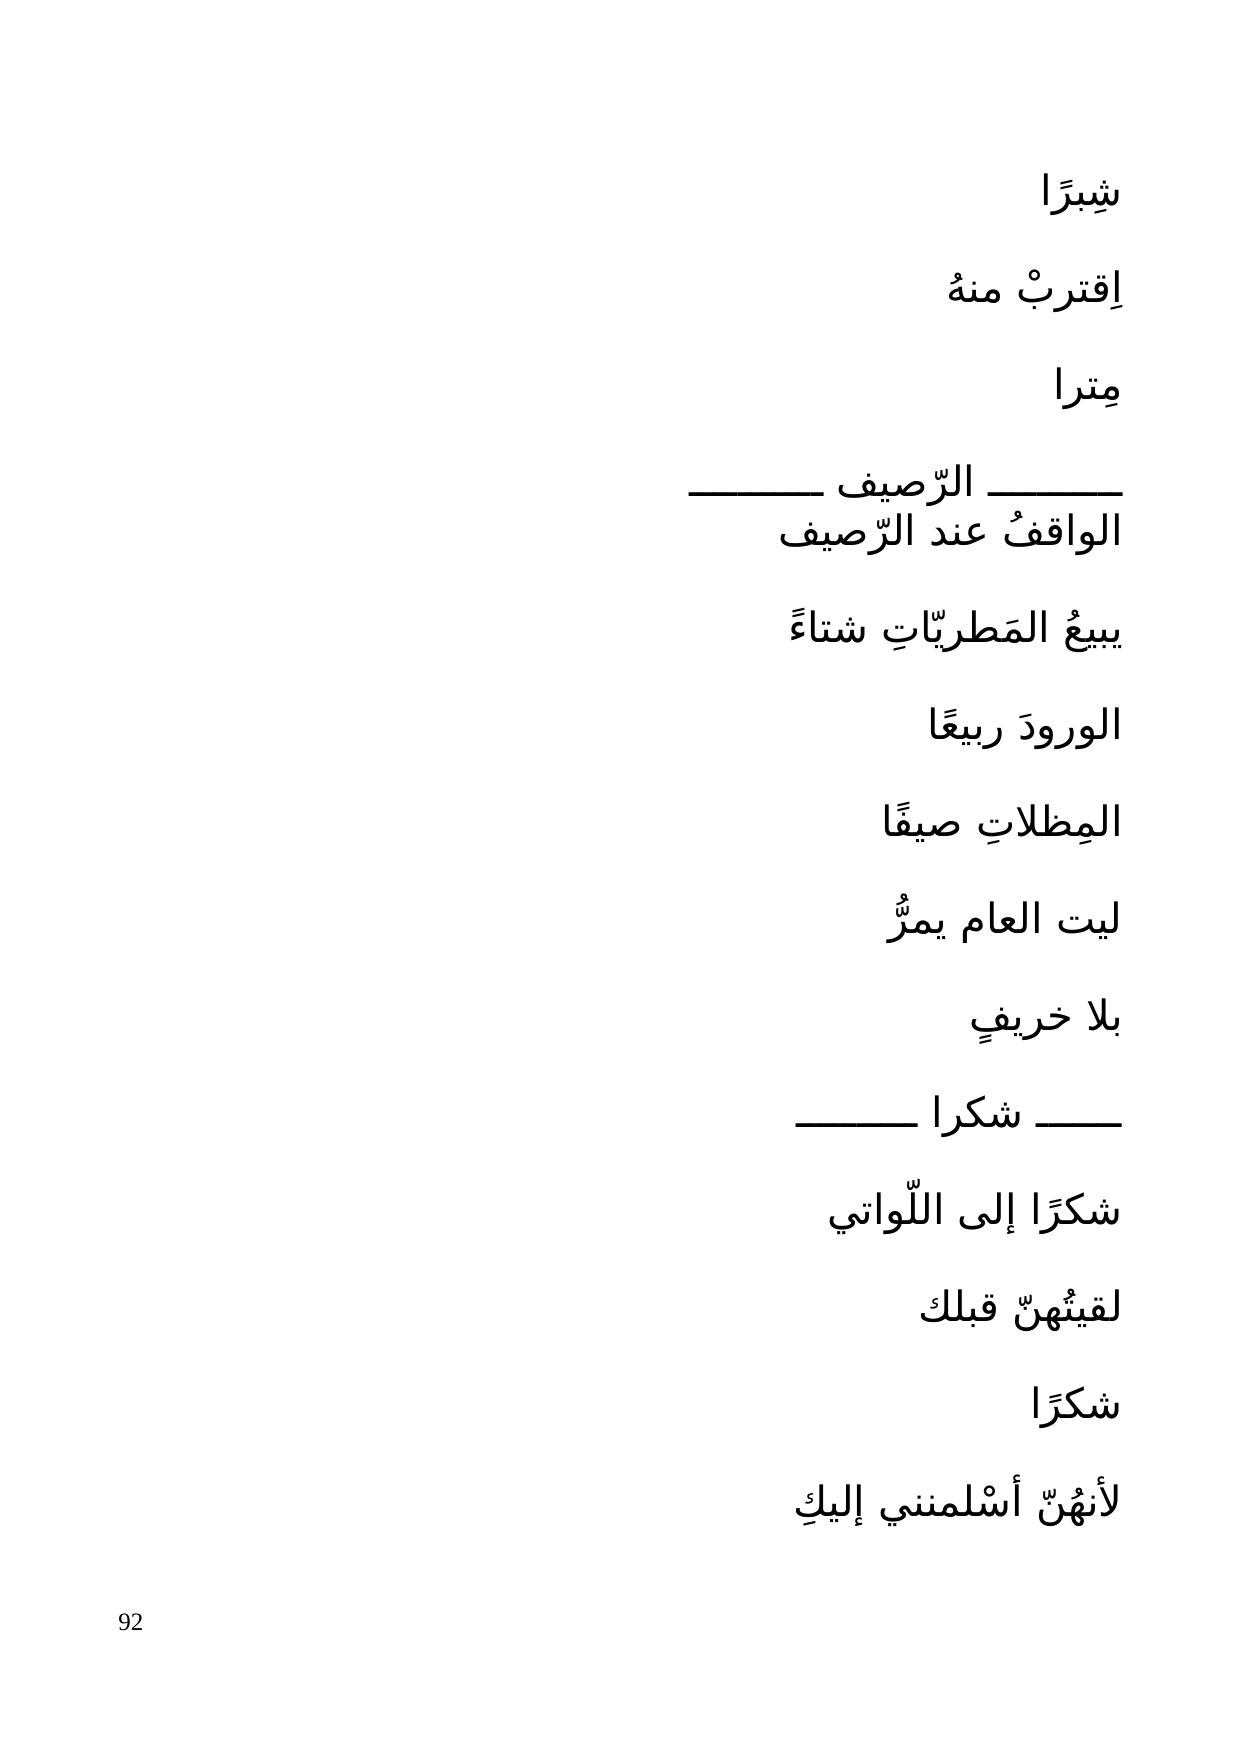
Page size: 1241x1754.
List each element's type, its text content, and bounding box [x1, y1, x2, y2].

text الورودَ ربيعًا [118, 701, 1122, 749]
text الواقفُ عند الرّصيف [118, 506, 1122, 555]
text المِظلاتِ صيفًا [118, 798, 1122, 846]
text يبيعُ المَطريّاتِ شتاءً [118, 603, 1122, 652]
text لأنهُنّ أسْلمنني إليكِ [118, 1477, 1122, 1526]
text بلا خريفٍ [118, 992, 1122, 1040]
text ـــــــ شكرا ــــــــــ [118, 1089, 1122, 1137]
text شِبرًا [118, 167, 1122, 215]
text اِقتربْ منهُ [118, 264, 1122, 312]
text ليت العام يمرُّ [118, 895, 1122, 943]
text شكرًا إلى اللّواتي [118, 1186, 1122, 1234]
text شكرًا [118, 1380, 1122, 1429]
text لقيتُهنّ قبلك [118, 1283, 1122, 1332]
text ـــــــــــ الرّصيف ـــــــــــ [118, 458, 1122, 506]
text مِترا [118, 361, 1122, 409]
